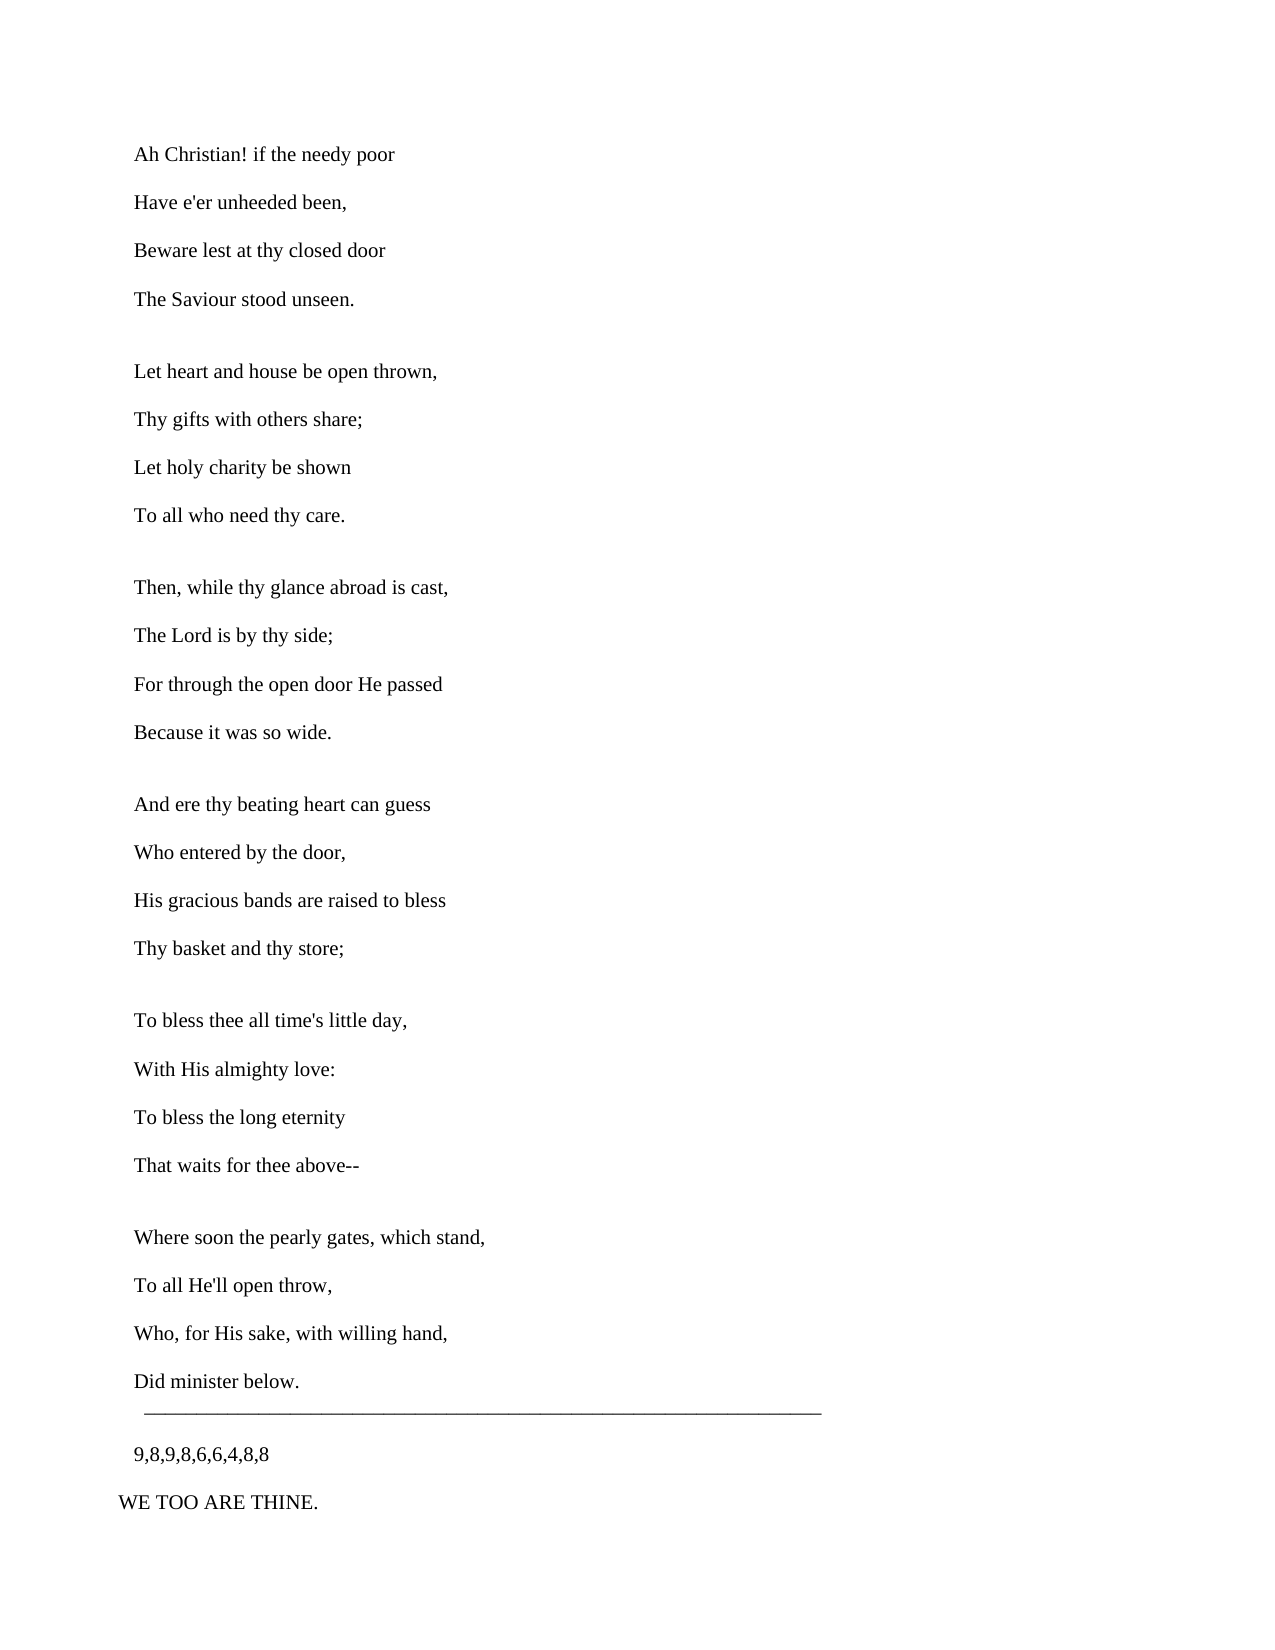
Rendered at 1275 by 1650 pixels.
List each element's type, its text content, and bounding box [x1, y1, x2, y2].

text The Saviour stood unseen. [118, 287, 1157, 311]
text Have e'er unheeded been, [118, 190, 1157, 214]
text To all He'll open throw, [118, 1273, 1157, 1297]
text Ah Christian! if the needy poor [118, 142, 1157, 166]
text His gracious bands are raised to bless [118, 888, 1157, 912]
text Thy basket and thy store; [118, 936, 1157, 960]
text Then, while thy glance abroad is cast, [118, 575, 1157, 599]
text Let heart and house be open thrown, [118, 359, 1157, 383]
text WE TOO ARE THINE. [118, 1490, 1157, 1514]
text Who entered by the door, [118, 840, 1157, 864]
text For through the open door He passed [118, 672, 1157, 696]
text With His almighty love: [118, 1057, 1157, 1081]
text Beware lest at thy closed door [118, 238, 1157, 262]
text Did minister below. [118, 1369, 1157, 1393]
text To all who need thy care. [118, 503, 1157, 527]
text Let holy charity be shown [118, 455, 1157, 479]
text To bless the long eternity [118, 1105, 1157, 1129]
text Where soon the pearly gates, which stand, [118, 1225, 1157, 1249]
text 9,8,9,8,6,6,4,8,8 [118, 1442, 1157, 1466]
text Thy gifts with others share; [118, 407, 1157, 431]
text The Lord is by thy side; [118, 623, 1157, 647]
text And ere thy beating heart can guess [118, 792, 1157, 816]
text To bless thee all time's little day, [118, 1008, 1157, 1032]
text Because it was so wide. [118, 720, 1157, 744]
text _________________________________________________________________ [118, 1393, 1157, 1417]
text Who, for His sake, with willing hand, [118, 1321, 1157, 1345]
text That waits for thee above-- [118, 1153, 1157, 1177]
